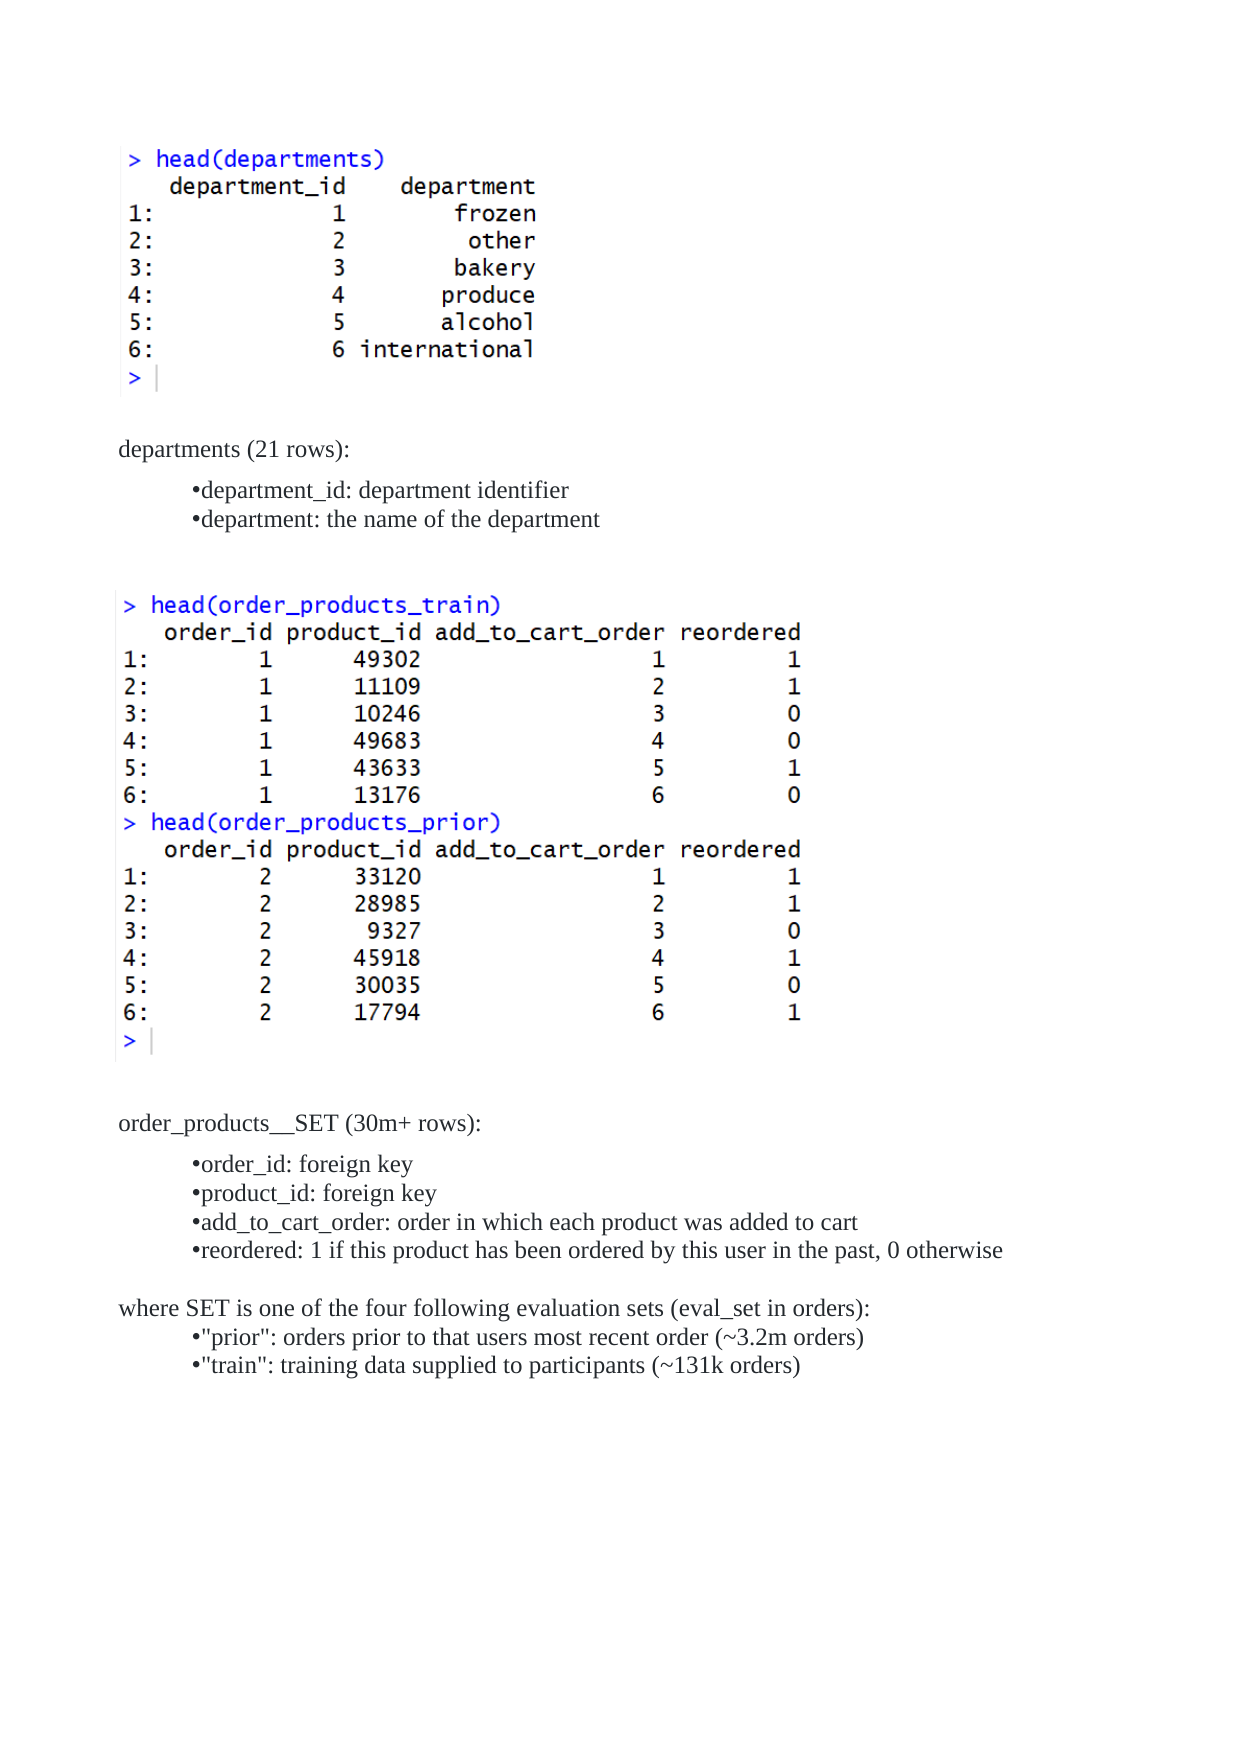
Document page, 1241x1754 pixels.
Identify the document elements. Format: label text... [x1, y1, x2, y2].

text departments (21 rows): [118, 434, 1122, 463]
picture [115, 590, 827, 1062]
text order_products__SET (30m+ rows): [118, 1108, 1122, 1137]
picture [120, 146, 557, 397]
list "train": training data supplied to participants (~131k orders) [118, 1351, 1122, 1379]
list order_id: foreign key [118, 1149, 1122, 1178]
list reordered: 1 if this product has been ordered by this user in the past, 0 otherwise [118, 1236, 1122, 1264]
list add_to_cart_order: order in which each product was added to cart [118, 1207, 1122, 1236]
list "prior": orders prior to that users most recent order (~3.2m orders) [118, 1322, 1122, 1351]
text where SET is one of the four following evaluation sets (eval_set in orders): [118, 1293, 1122, 1322]
list department: the name of the department [118, 504, 1122, 533]
list department_id: department identifier [118, 476, 1122, 504]
list product_id: foreign key [118, 1178, 1122, 1207]
